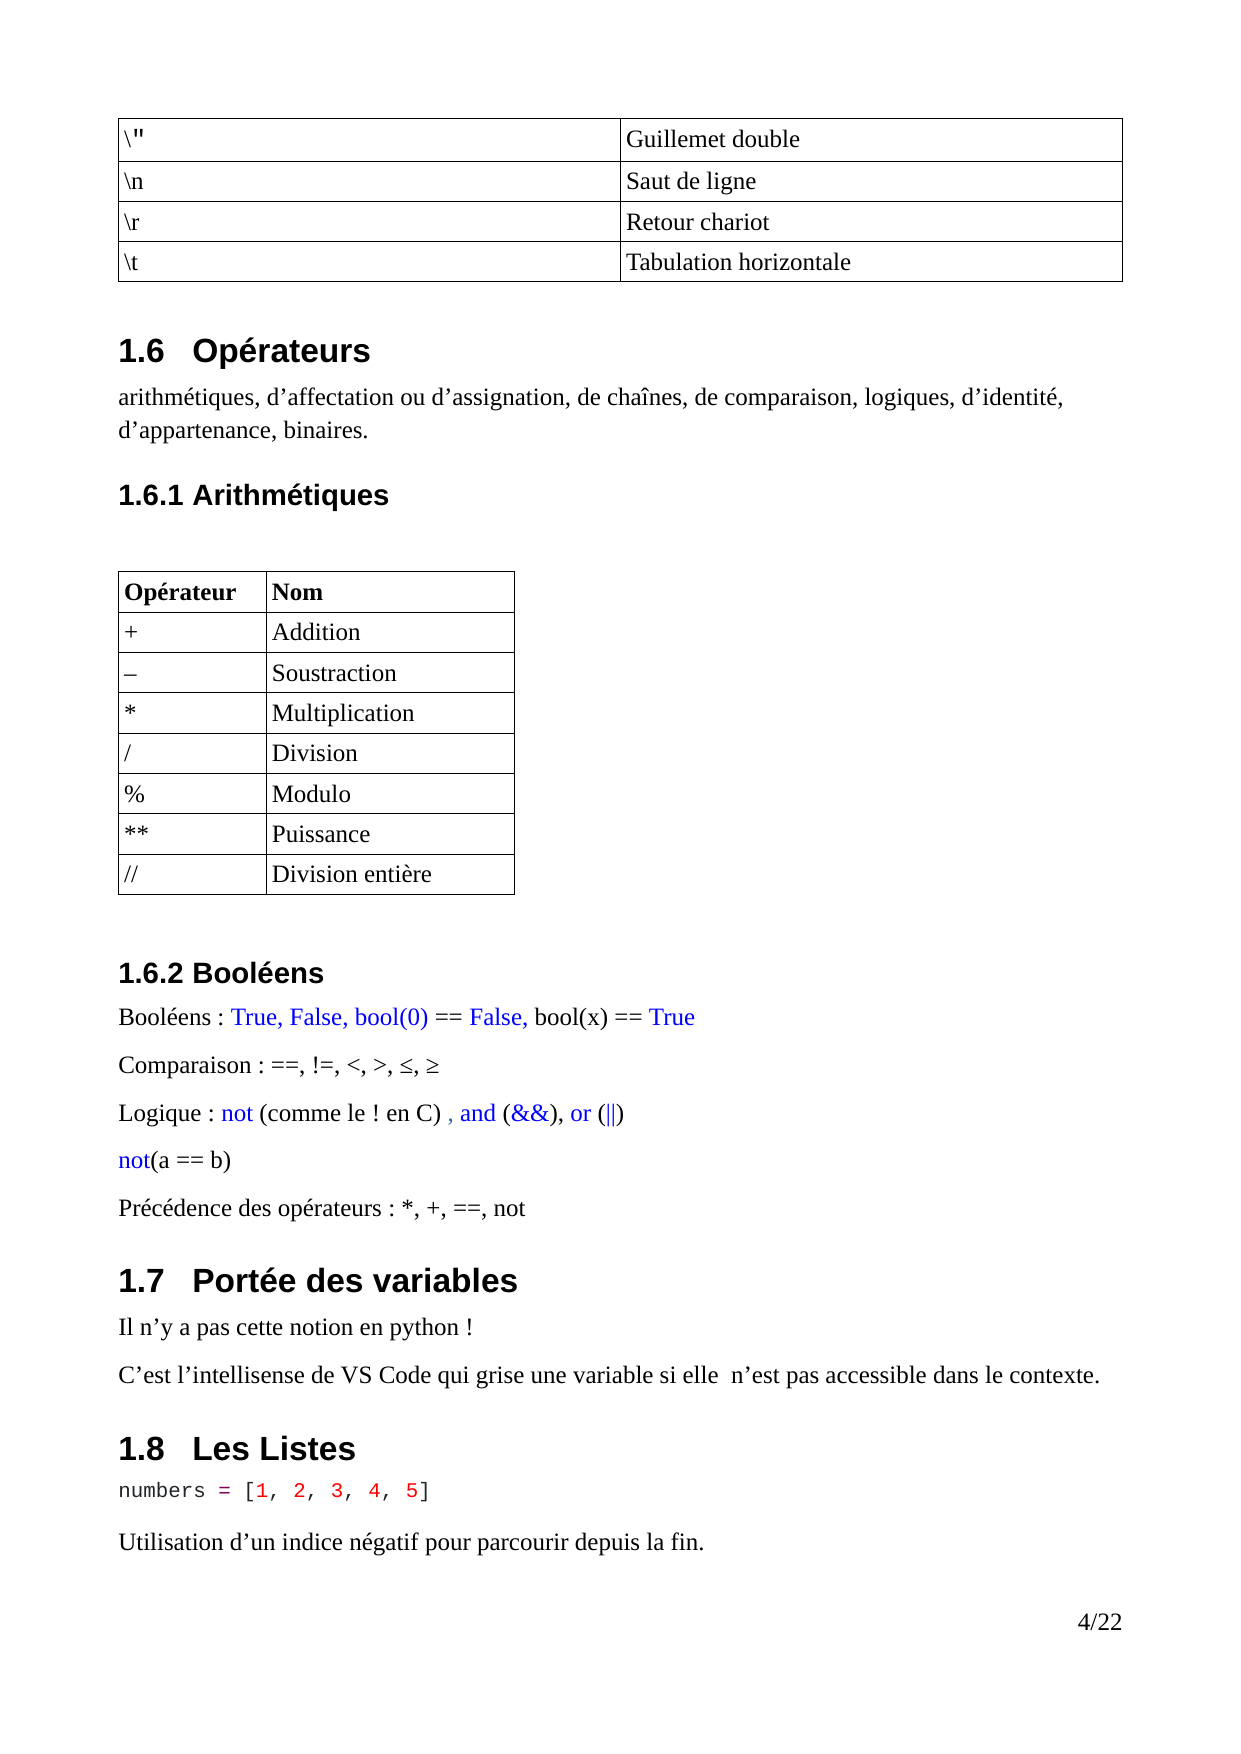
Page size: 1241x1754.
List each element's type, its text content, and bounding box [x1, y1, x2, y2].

text Précédence des opérateurs : *, +, ==, not [118, 1193, 1122, 1222]
subtitle Booléens [118, 956, 1122, 990]
table_cell Modulo [267, 774, 514, 813]
text numbers = [1, 2, 3, 4, 5] [118, 1479, 1122, 1503]
text Utilisation d’un indice négatif pour parcourir depuis la fin. [118, 1527, 1122, 1556]
table_header Opérateur [119, 572, 266, 612]
table_cell Saut de ligne [621, 162, 1122, 201]
text not(a == b) [118, 1145, 1122, 1174]
text Il n’y a pas cette notion en python ! [118, 1312, 1122, 1341]
table_cell + [119, 613, 266, 652]
table_cell // [119, 855, 266, 894]
table_cell Tabulation horizontale [621, 242, 1122, 281]
table_cell % [119, 774, 266, 813]
subtitle Portée des variables [118, 1261, 1122, 1300]
text Booléens : True, False, bool(0) == False, bool(x) == True [118, 1002, 1122, 1031]
subtitle Les Listes [118, 1428, 1122, 1467]
text Comparaison : ==, !=, <, >, ≤, ≥ [118, 1050, 1122, 1079]
text C’est l’intellisense de VS Code qui grise une variable si elle n’est pas accessible dans le contexte. [118, 1360, 1122, 1389]
table_cell / [119, 734, 266, 773]
table_cell – [119, 653, 266, 692]
table_cell Soustraction [267, 653, 514, 692]
table_cell ** [119, 814, 266, 853]
table_cell Guillemet double [621, 119, 1122, 161]
subtitle Arithmétiques [118, 477, 1122, 511]
table_cell Multiplication [267, 693, 514, 733]
table_cell Retour chariot [621, 202, 1122, 241]
text arithmétiques, d’affectation ou d’assignation, de chaînes, de comparaison, logiques, d’identité, d’appartenance, binaires. [118, 382, 1122, 444]
table_header Nom [267, 572, 514, 612]
table_cell \n [119, 162, 620, 201]
table_cell Puissance [267, 814, 514, 853]
table_cell * [119, 693, 266, 733]
table_cell \t [119, 242, 620, 281]
table_cell \r [119, 202, 620, 241]
table_cell Addition [267, 613, 514, 652]
text Logique : not (comme le ! en C) , and (&&), or (||) [118, 1098, 1122, 1126]
subtitle Opérateurs [118, 331, 1122, 370]
table_cell Division [267, 734, 514, 773]
table_cell \" [119, 119, 620, 161]
table_cell Division entière [267, 855, 514, 894]
